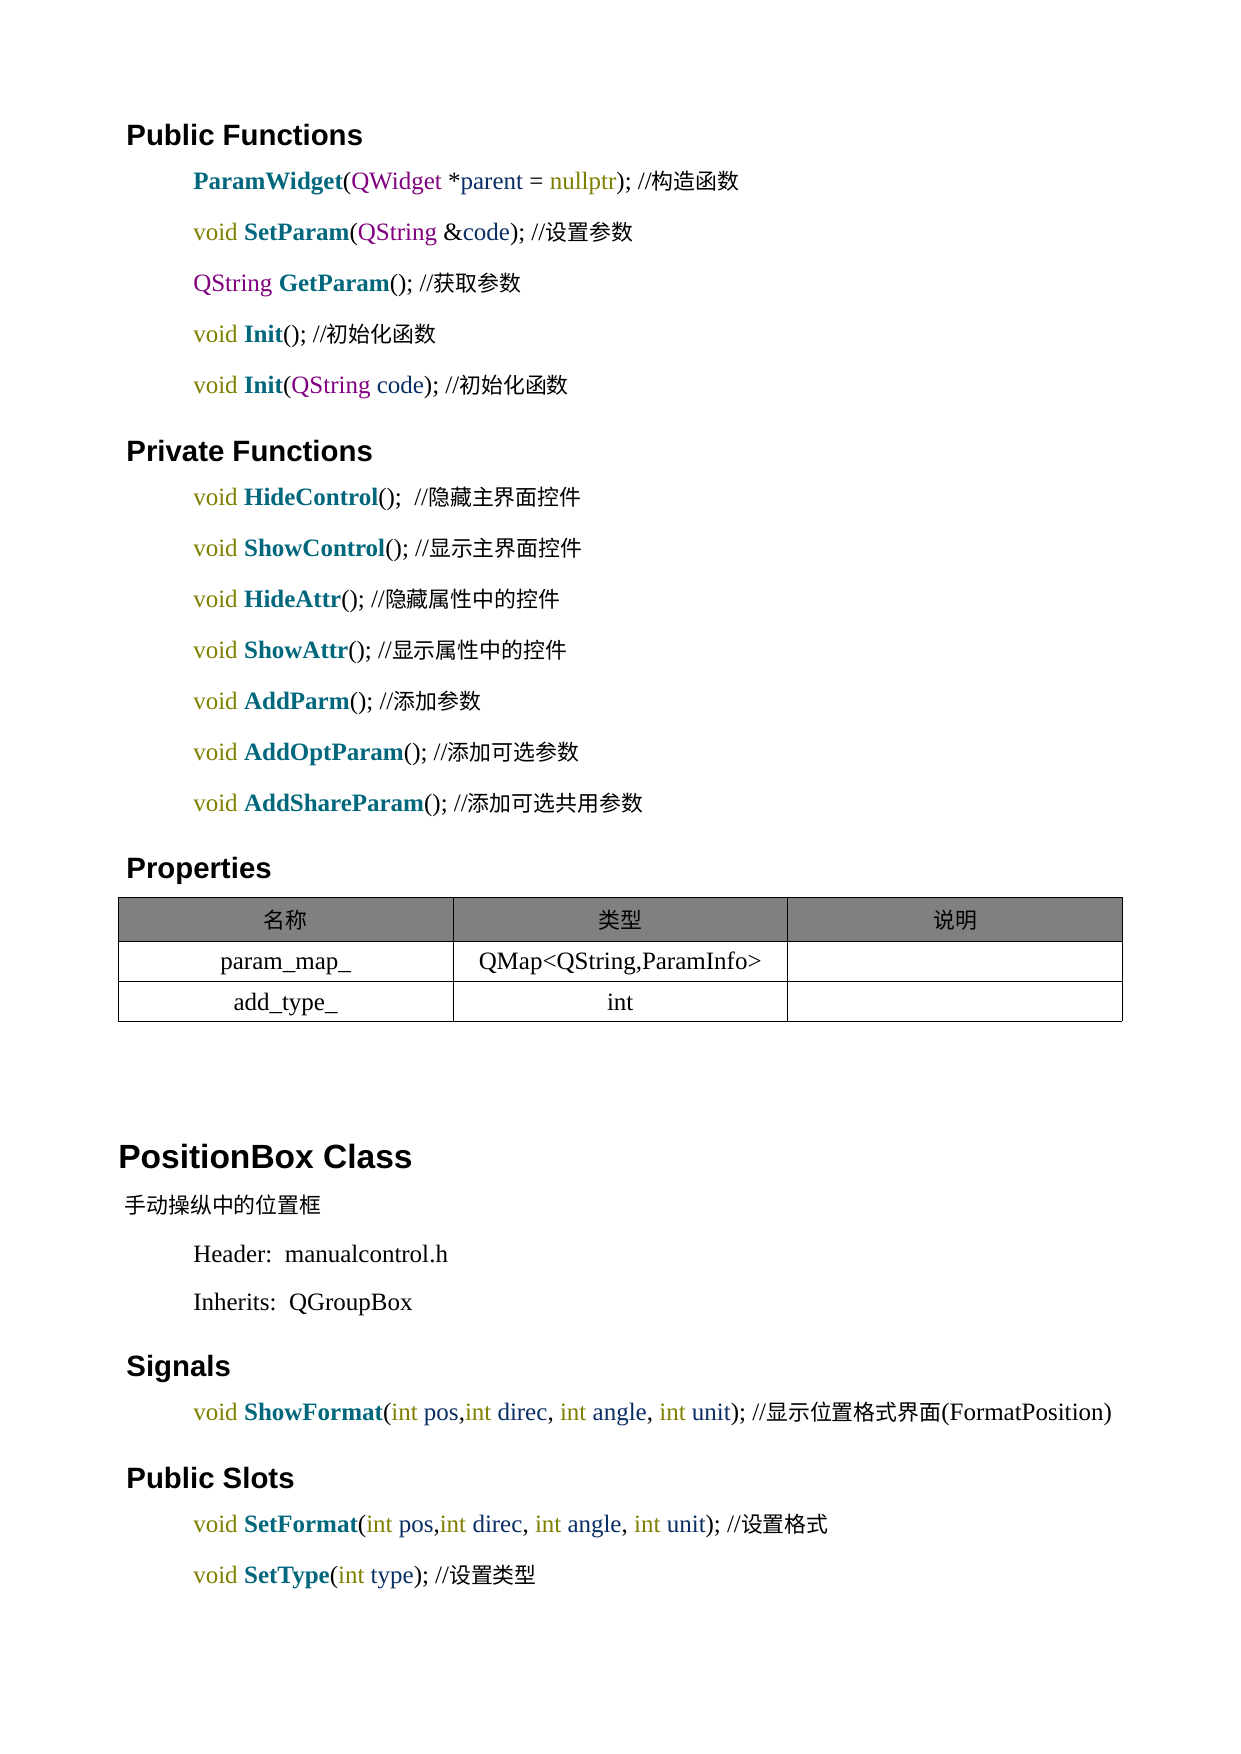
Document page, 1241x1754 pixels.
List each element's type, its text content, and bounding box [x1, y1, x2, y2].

text void SetType(int type); //设置类型 [118, 1558, 1122, 1590]
table_header 说明 [788, 898, 1122, 941]
text void Init(); //初始化函数 [118, 317, 1122, 349]
subtitle Properties [118, 851, 1122, 885]
text 手动操纵中的位置框 [118, 1188, 1122, 1220]
table_cell QMap<QString,ParamInfo> [454, 942, 787, 981]
text Header: manualcontrol.h [118, 1239, 1122, 1268]
text void SetParam(QString &code); //设置参数 [118, 215, 1122, 247]
text void ShowFormat(int pos,int direc, int angle, int unit); //显示位置格式界面(FormatPosition) [118, 1395, 1122, 1427]
subtitle Public Slots [118, 1461, 1122, 1495]
subtitle Private Functions [118, 434, 1122, 467]
table_header 名称 [119, 898, 453, 941]
table_cell int [454, 982, 787, 1021]
text void ShowAttr(); //显示属性中的控件 [118, 633, 1122, 664]
table_header 类型 [454, 898, 787, 941]
text void Init(QString code); //初始化函数 [118, 368, 1122, 400]
text void AddOptParam(); //添加可选参数 [118, 734, 1122, 766]
subtitle Signals [118, 1349, 1122, 1383]
text void SetFormat(int pos,int direc, int angle, int unit); //设置格式 [118, 1507, 1122, 1539]
text QString GetParam(); //获取参数 [118, 266, 1122, 298]
text void HideAttr(); //隐藏属性中的控件 [118, 582, 1122, 613]
table_cell [788, 982, 1122, 1021]
table_cell [788, 942, 1122, 981]
table_cell add_type_ [119, 982, 453, 1021]
text void HideControl(); //隐藏主界面控件 [118, 480, 1122, 512]
table_cell param_map_ [119, 942, 453, 981]
subtitle PositionBox Class [118, 1137, 1122, 1176]
subtitle Public Functions [118, 118, 1122, 152]
text ParamWidget(QWidget *parent = nullptr); //构造函数 [118, 164, 1122, 196]
text void AddShareParam(); //添加可选共用参数 [118, 786, 1122, 817]
text void AddParm(); //添加参数 [118, 684, 1122, 715]
text Inherits: QGroupBox [118, 1287, 1122, 1316]
text void ShowControl(); //显示主界面控件 [118, 531, 1122, 562]
